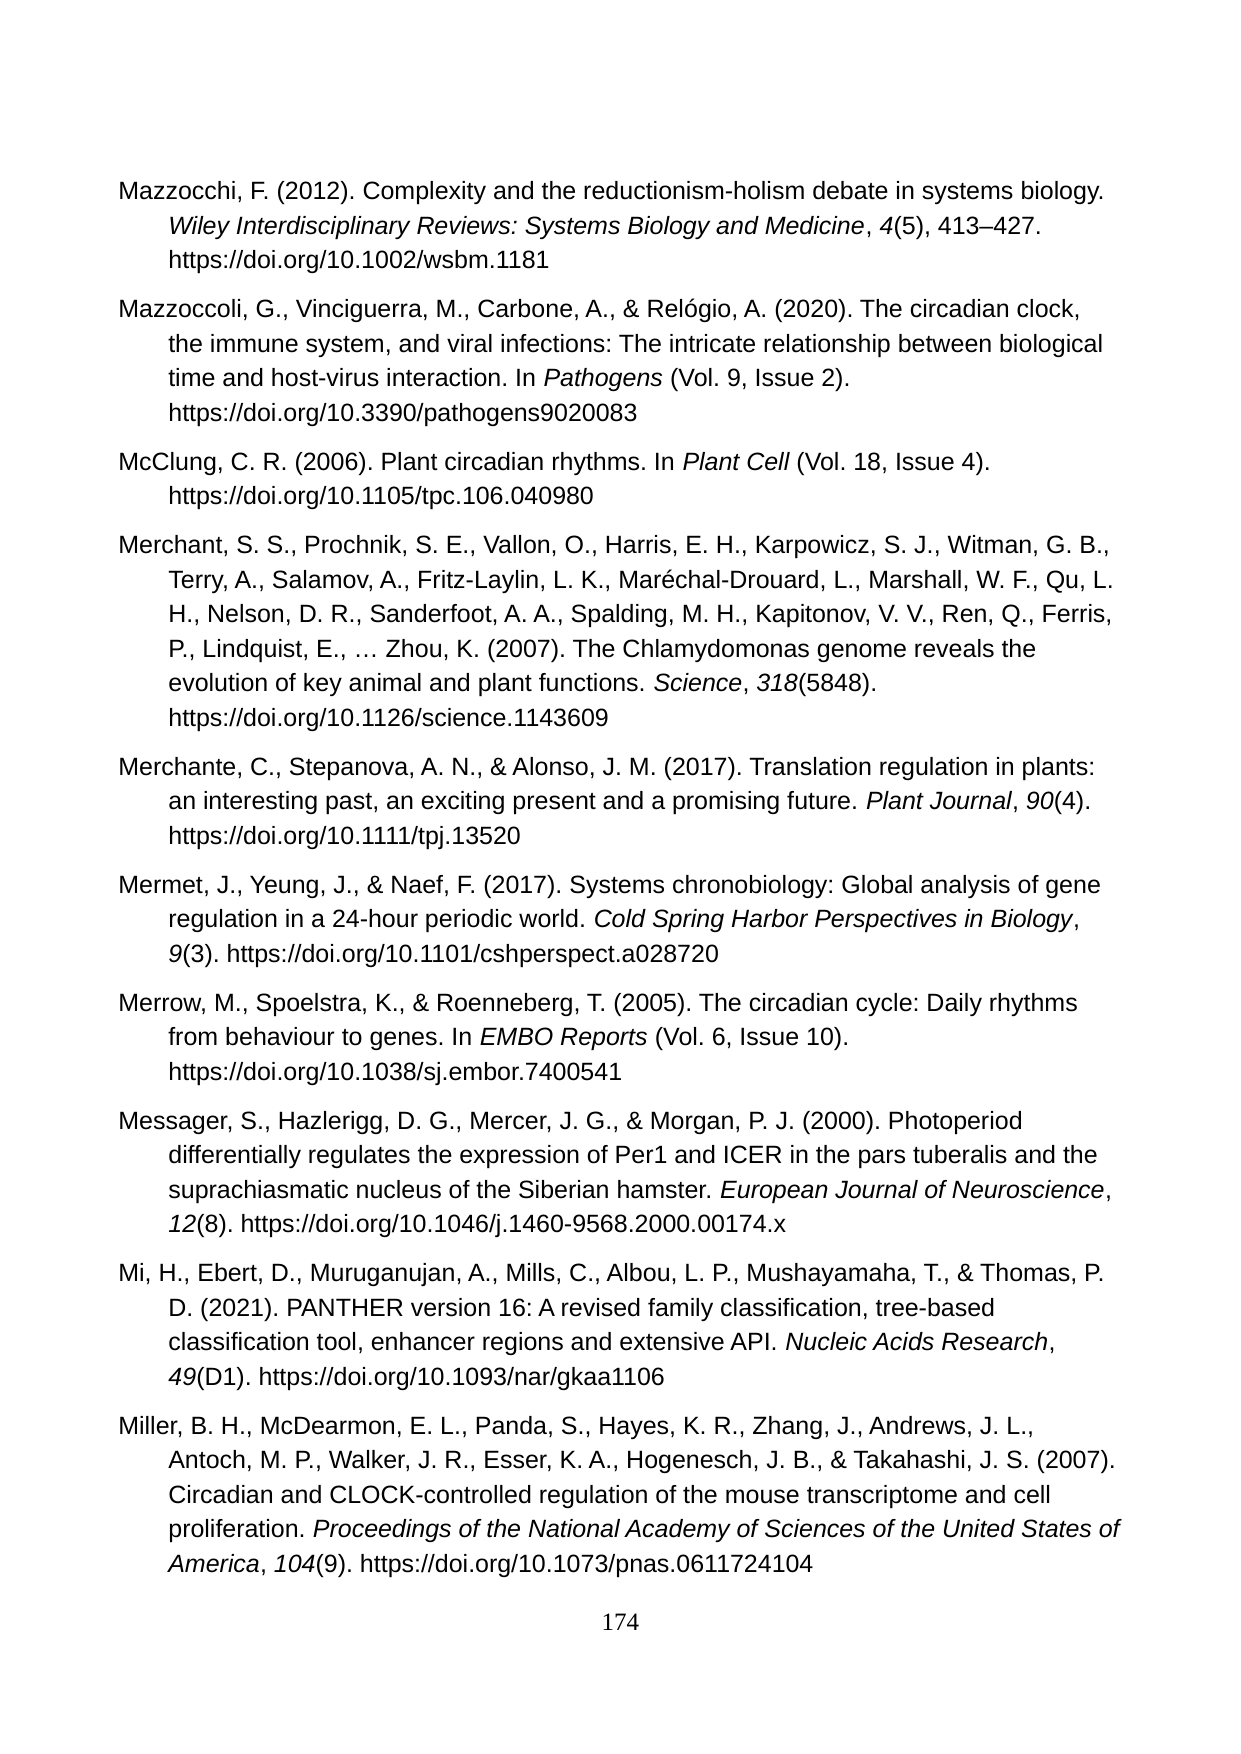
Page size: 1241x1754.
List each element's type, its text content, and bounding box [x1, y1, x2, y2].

text Mazzocchi, F. (2012). Complexity and the reductionism-holism debate in systems biology. Wiley Interdisciplinary Reviews: Systems Biology and Medicine, 4(5), 413–427. https://doi.org/10.1002/wsbm.1181 [118, 176, 1122, 274]
text Merrow, M., Spoelstra, K., & Roenneberg, T. (2005). The circadian cycle: Daily rhythms from behaviour to genes. In EMBO Reports (Vol. 6, Issue 10). https://doi.org/10.1038/sj.embor.7400541 [118, 988, 1122, 1086]
text Merchante, C., Stepanova, A. N., & Alonso, J. M. (2017). Translation regulation in plants: an interesting past, an exciting present and a promising future. Plant Journal, 90(4). https://doi.org/10.1111/tpj.13520 [118, 752, 1122, 849]
text Miller, B. H., McDearmon, E. L., Panda, S., Hayes, K. R., Zhang, J., Andrews, J. L., Antoch, M. P., Walker, J. R., Esser, K. A., Hogenesch, J. B., & Takahashi, J. S. (2007). Circadian and CLOCK-controlled regulation of the mouse transcriptome and cell proliferation. Proceedings of the National Academy of Sciences of the United States of America, 104(9). https://doi.org/10.1073/pnas.0611724104 [118, 1411, 1122, 1578]
text Mermet, J., Yeung, J., & Naef, F. (2017). Systems chronobiology: Global analysis of gene regulation in a 24-hour periodic world. Cold Spring Harbor Perspectives in Biology, 9(3). https://doi.org/10.1101/cshperspect.a028720 [118, 870, 1122, 968]
text Messager, S., Hazlerigg, D. G., Mercer, J. G., & Morgan, P. J. (2000). Photoperiod differentially regulates the expression of Per1 and ICER in the pars tuberalis and the suprachiasmatic nucleus of the Siberian hamster. European Journal of Neuroscience, 12(8). https://doi.org/10.1046/j.1460-9568.2000.00174.x [118, 1106, 1122, 1238]
text Mazzoccoli, G., Vinciguerra, M., Carbone, A., & Relógio, A. (2020). The circadian clock, the immune system, and viral infections: The intricate relationship between biological time and host-virus interaction. In Pathogens (Vol. 9, Issue 2). https://doi.org/10.3390/pathogens9020083 [118, 294, 1122, 427]
text McClung, C. R. (2006). Plant circadian rhythms. In Plant Cell (Vol. 18, Issue 4). https://doi.org/10.1105/tpc.106.040980 [118, 447, 1122, 510]
text Merchant, S. S., Prochnik, S. E., Vallon, O., Harris, E. H., Karpowicz, S. J., Witman, G. B., Terry, A., Salamov, A., Fritz-Laylin, L. K., Maréchal-Drouard, L., Marshall, W. F., Qu, L. H., Nelson, D. R., Sanderfoot, A. A., Spalding, M. H., Kapitonov, V. V., Ren, Q., Ferris, P., Lindquist, E., … Zhou, K. (2007). The Chlamydomonas genome reveals the evolution of key animal and plant functions. Science, 318(5848). https://doi.org/10.1126/science.1143609 [118, 530, 1122, 732]
text Mi, H., Ebert, D., Muruganujan, A., Mills, C., Albou, L. P., Mushayamaha, T., & Thomas, P. D. (2021). PANTHER version 16: A revised family classification, tree-based classification tool, enhancer regions and extensive API. Nucleic Acids Research, 49(D1). https://doi.org/10.1093/nar/gkaa1106 [118, 1258, 1122, 1391]
